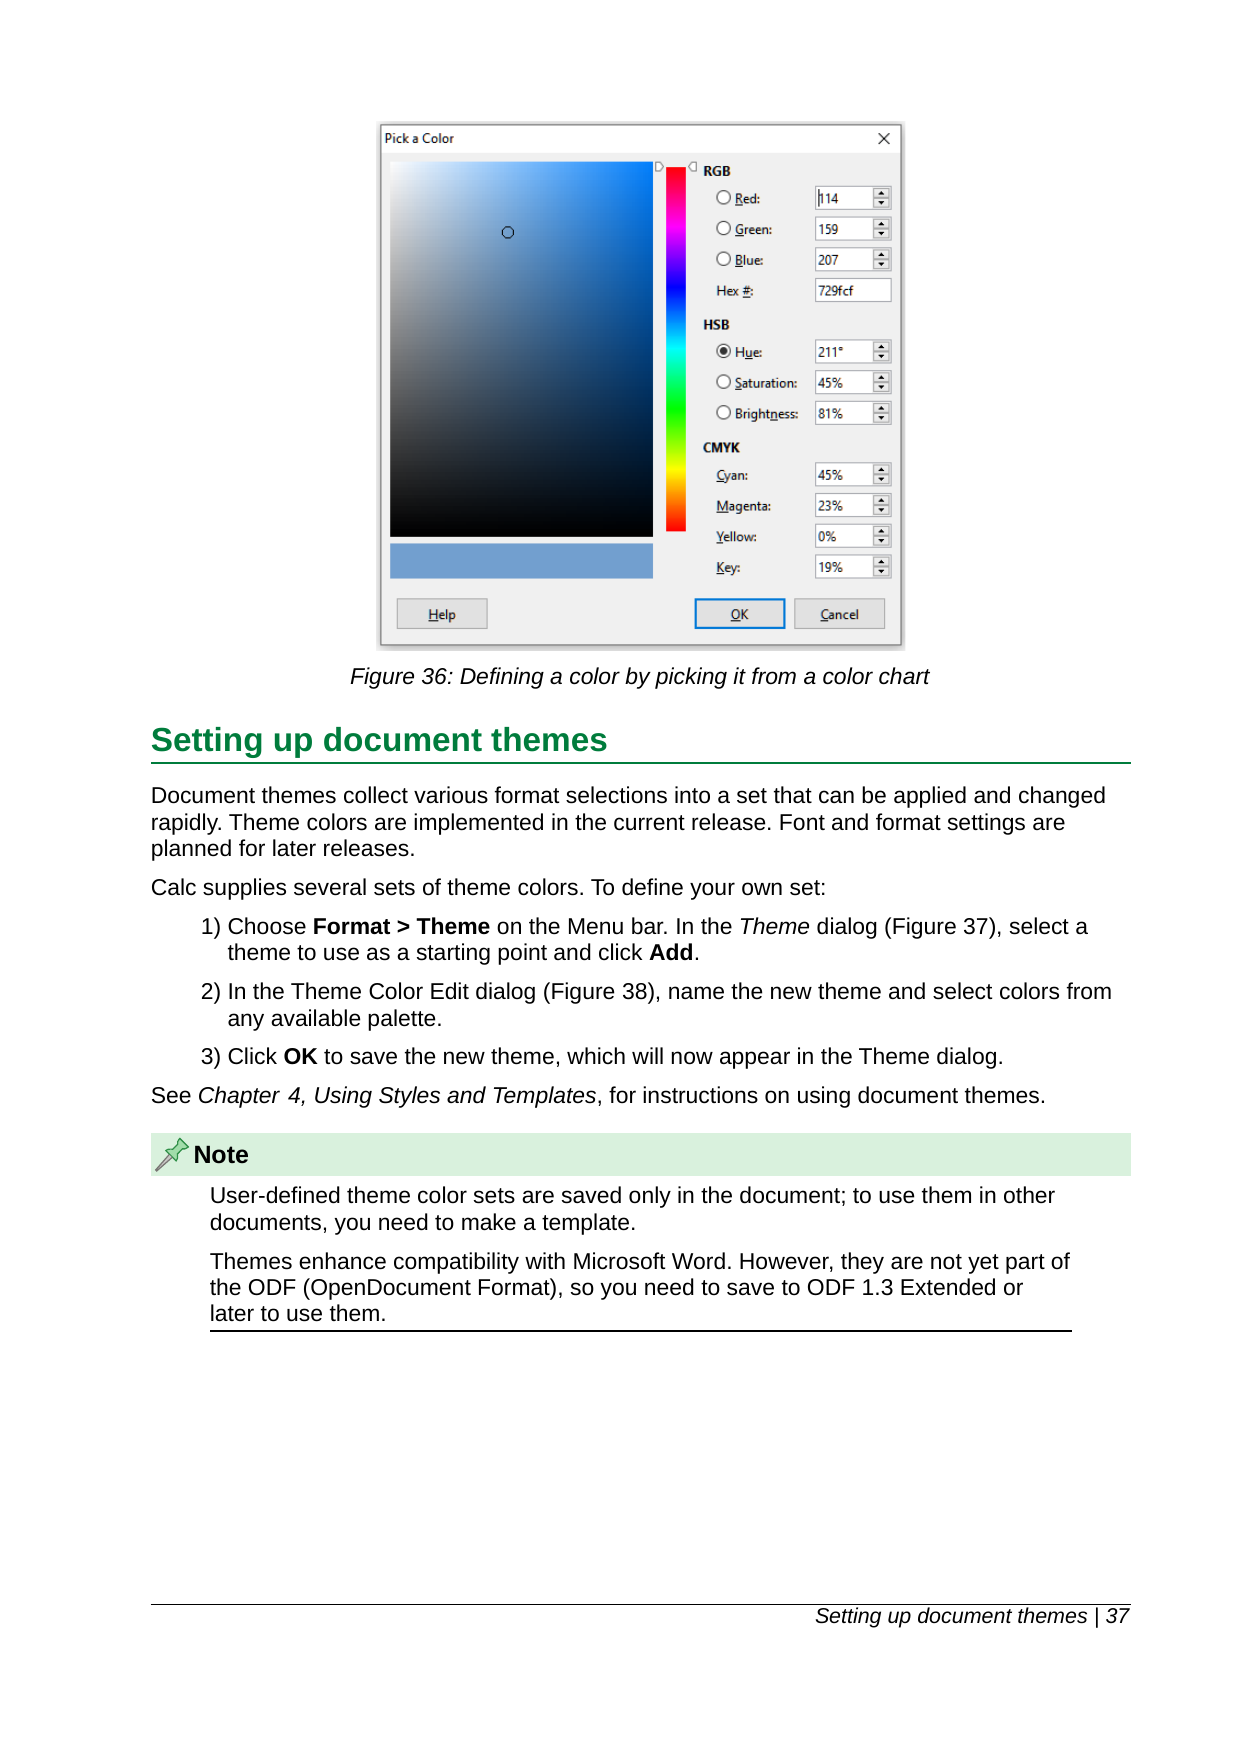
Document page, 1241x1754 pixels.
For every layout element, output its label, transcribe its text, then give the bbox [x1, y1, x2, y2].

text User-defined theme color sets are saved only in the document; to use them in other documents, you need to make a template. [209, 1182, 1072, 1235]
text Document themes collect various format selections into a set that can be applied and changed rapidly. Theme colors are implemented in the current release. Font and format settings are planned for later releases. [151, 782, 1131, 862]
list Calc supplies several sets of theme colors. To define your own set: [151, 874, 1131, 900]
subtitle Note [151, 1133, 1131, 1176]
picture [376, 121, 906, 651]
text Themes enhance compatibility with Microsoft Word. However, they are not yet part of the ODF (OpenDocument Format), so you need to save to ODF 1.3 Extended or later to use them. [209, 1248, 1072, 1332]
text Figure 36: Defining a color by picking it from a color chart [350, 663, 932, 689]
list Click OK to save the new theme, which will now appear in the Theme dialog. [227, 1043, 1131, 1070]
list Choose Format > Theme on the Menu bar. In the Theme dialog (Figure 37), select a theme to use as a starting point and click Add. [227, 913, 1131, 966]
list In the Theme Color Edit dialog (Figure 38), name the new theme and select colors from any available palette. [227, 978, 1131, 1031]
subtitle Setting up document themes [151, 720, 1131, 762]
text See Chapter 4, Using Styles and Templates, for instructions on using document themes. [151, 1082, 1131, 1108]
